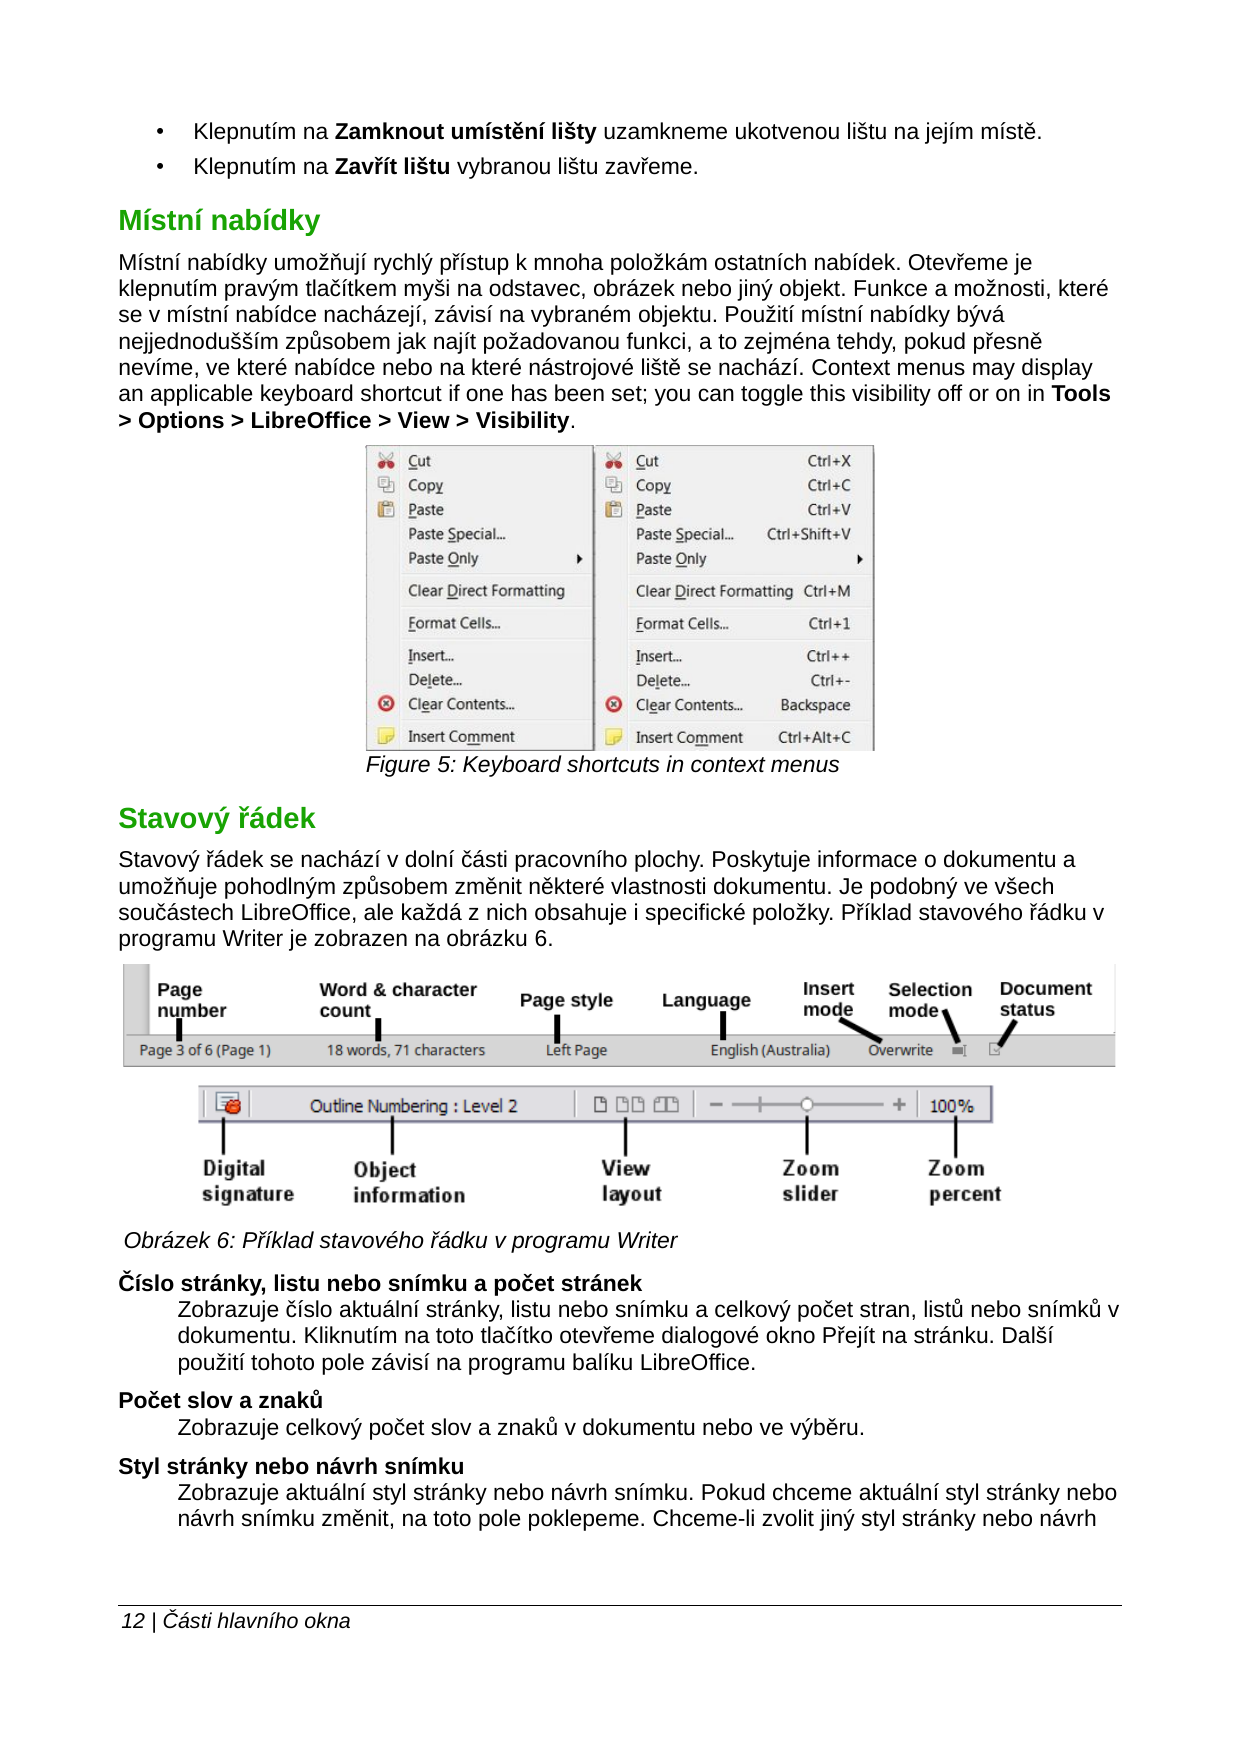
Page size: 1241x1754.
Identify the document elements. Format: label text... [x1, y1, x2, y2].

picture [123, 964, 1116, 1067]
text Číslo stránky, listu nebo snímku a počet stránek [118, 1269, 1122, 1296]
text Stavový řádek se nachází v dolní části pracovního plochy. Poskytuje informace o dokumentu a umožňuje pohodlným způsobem změnit některé vlastnosti dokumentu. Je podobný ve všech součástech LibreOffice, ale každá z nich obsahuje i specifické položky. Příklad stavového řádku v programu Writer je zobrazen na obrázku 6. [118, 846, 1122, 952]
text Figure 5: Keyboard shortcuts in context menus [366, 751, 874, 777]
picture [365, 445, 875, 751]
subtitle Stavový řádek [118, 801, 1122, 834]
text Zobrazuje číslo aktuální stránky, listu nebo snímku a celkový počet stran, listů nebo snímků v dokumentu. Kliknutím na toto tlačítko otevřeme dialogové okno Přejít na stránku. Další použití tohoto pole závisí na programu balíku LibreOffice. [177, 1296, 1122, 1375]
text Obrázek 6 : Příklad stavového řádku v programu Writer [123, 1228, 1117, 1254]
picture [194, 1082, 1017, 1228]
text Zobrazuje celkový počet slov a znaků v dokumentu nebo ve výběru. [177, 1414, 1122, 1440]
list Klepnutím na Zamknout umístění lišty uzamkneme ukotvenou lištu na jejím místě. [156, 118, 1122, 144]
text Zobrazuje aktuální styl stránky nebo návrh snímku. Pokud chceme aktuální styl stránky nebo návrh snímku změnit, na toto pole poklepeme. Chceme-li zvolit jiný styl stránky nebo návrh [177, 1479, 1122, 1532]
subtitle Místní nabídky [118, 203, 1122, 237]
text Místní nabídky umožňují rychlý přístup k mnoha položkám ostatních nabídek. Otevřeme je klepnutím pravým tlačítkem myši na odstavec, obrázek nebo jiný objekt. Funkce a možnosti, které se v místní nabídce nacházejí, závisí na vybraném objektu. Použití místní nabídky bývá nejjednodušším způsobem jak najít požadovanou funkci, a to zejména tehdy, pokud přesně nevíme, ve které nabídce nebo na které nástrojové liště se nachází. Context menus may display an applicable keyboard shortcut if one has been set; you can toggle this visibility off or on in Tools > Options > LibreOffice > View > Visibility. [118, 249, 1122, 433]
text Styl stránky nebo návrh snímku [118, 1453, 1122, 1479]
text Počet slov a znaků [118, 1387, 1122, 1414]
list Klepnutím na Zavřít lištu vybranou lištu zavřeme. [156, 153, 1122, 180]
